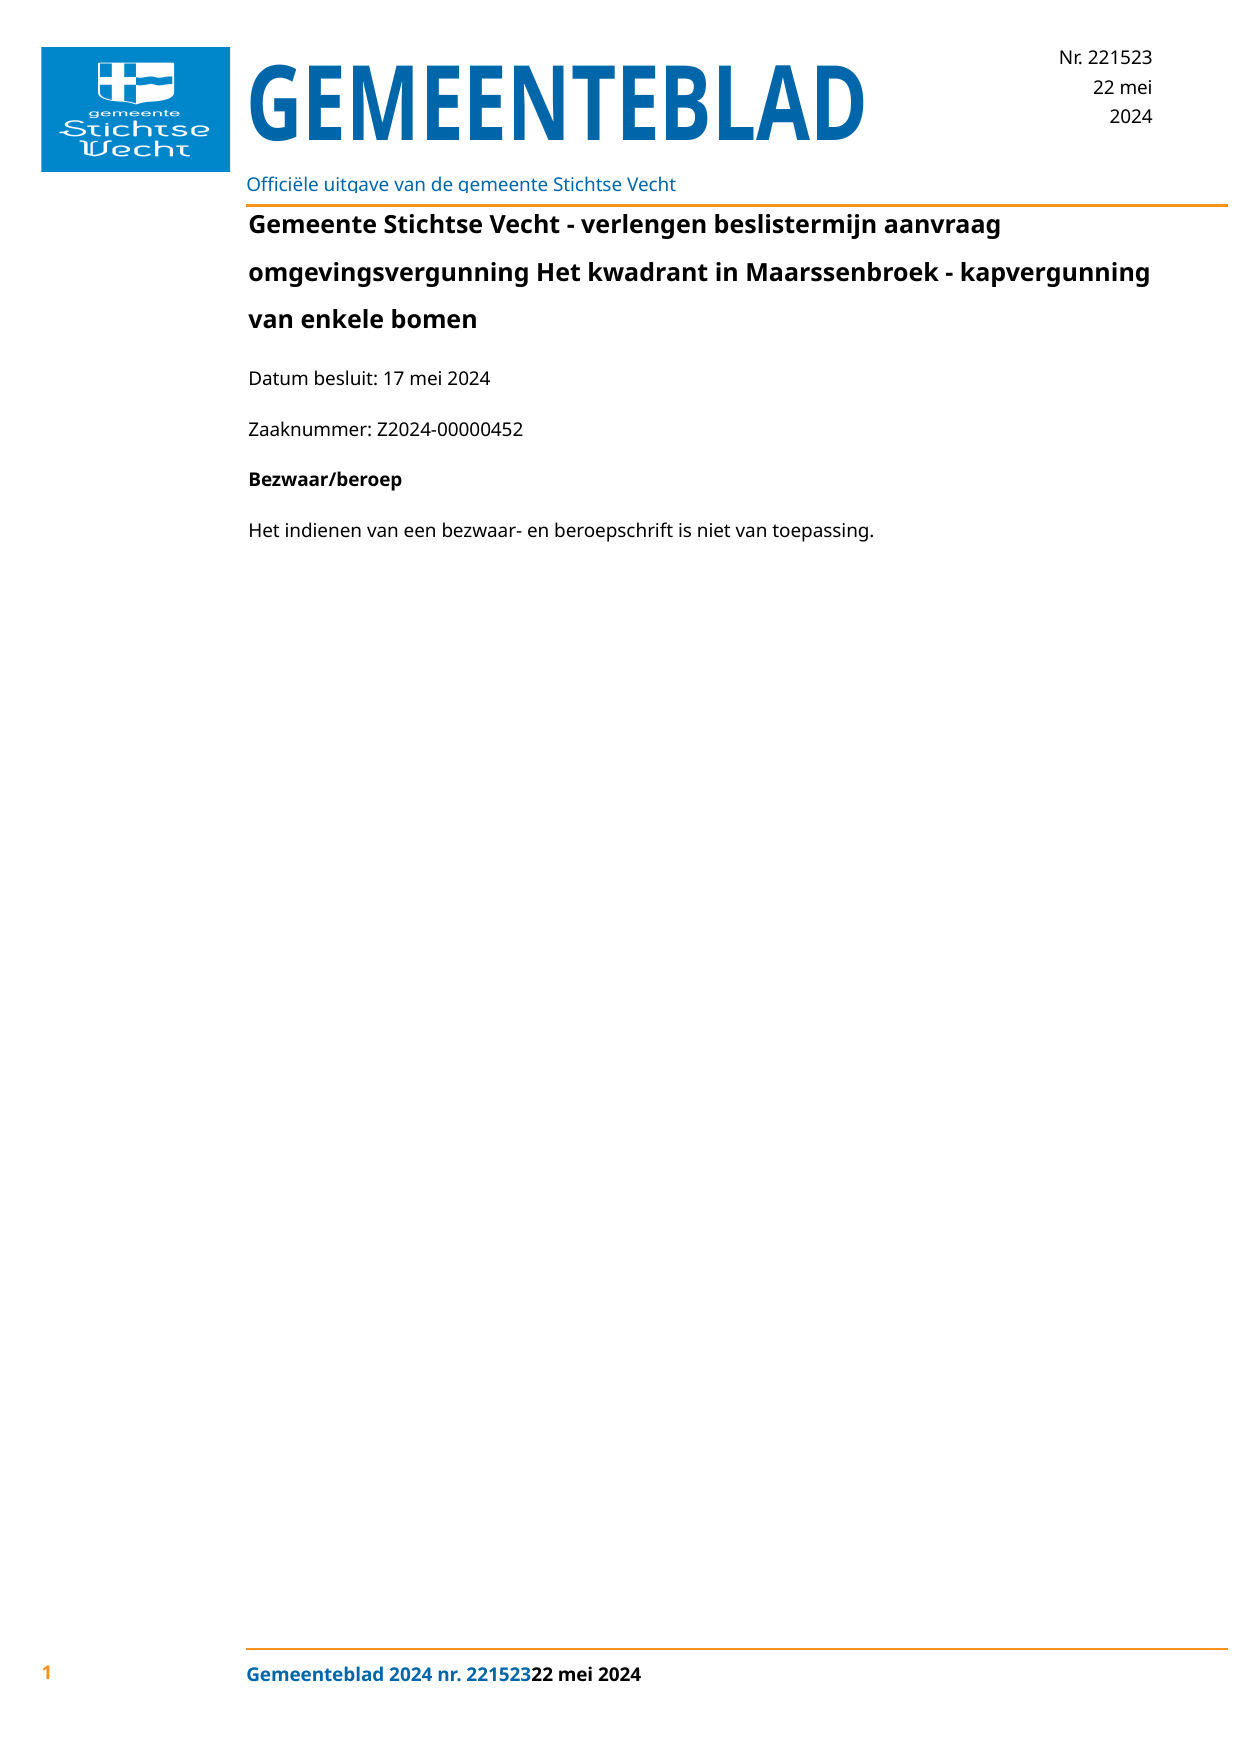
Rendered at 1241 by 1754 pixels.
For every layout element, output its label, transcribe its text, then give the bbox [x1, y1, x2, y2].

text Zaaknummer: Z2024-00000452 [248, 416, 1152, 442]
text Het indienen van een bezwaar- en beroepschrift is niet van toepassing. [248, 517, 1152, 542]
picture [99, 63, 135, 101]
picture [137, 63, 174, 103]
text Datum besluit: 17 mei 2024 [248, 366, 1152, 391]
text Gemeente Stichtse Vecht - verlengen beslistermijn aanvraag omgevingsvergunning Het kwadrant in Maarssenbroek - kapvergunning van enkele bomen [248, 207, 1152, 336]
text Bezwaar/beroep [248, 466, 1152, 492]
